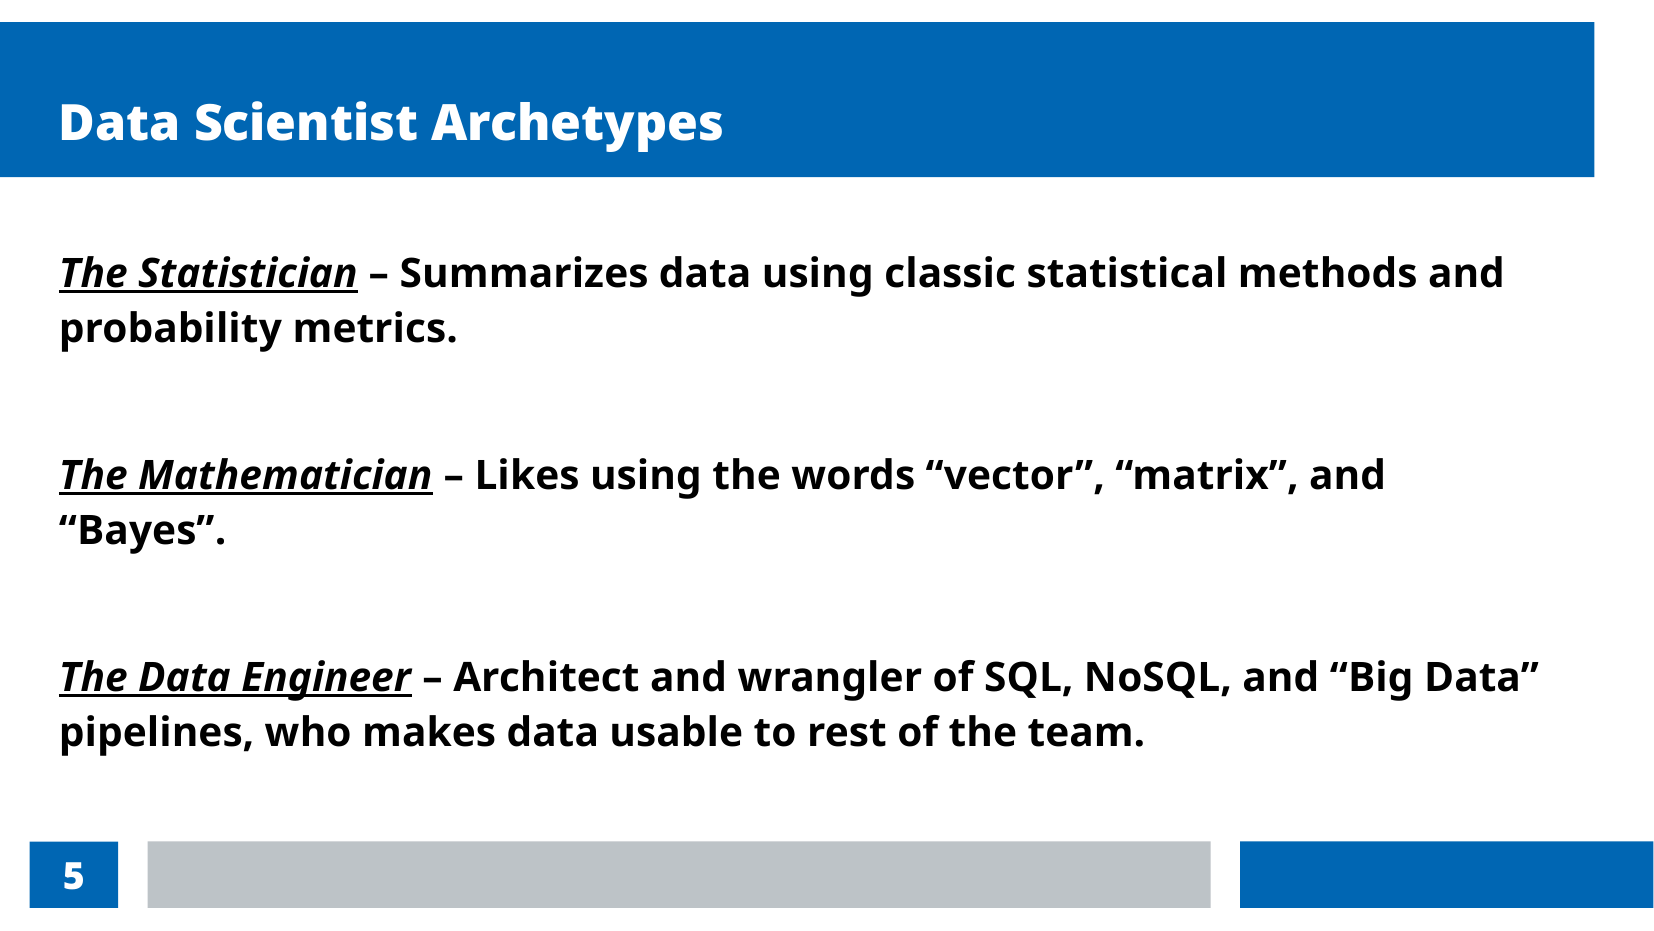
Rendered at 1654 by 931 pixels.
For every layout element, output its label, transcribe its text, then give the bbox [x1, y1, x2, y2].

title Data Scientist Archetypes [59, 44, 1595, 156]
list The Statistician – Summarizes data using classic statistical methods and probability metrics. The Mathematician – Likes using the words “vector”, “matrix”, and “Bayes”. The Data Engineer – Architect and wrangler of SQL, NoSQL, and “Big Data” pipelines, who makes data usable to rest of the team. [59, 243, 1565, 820]
